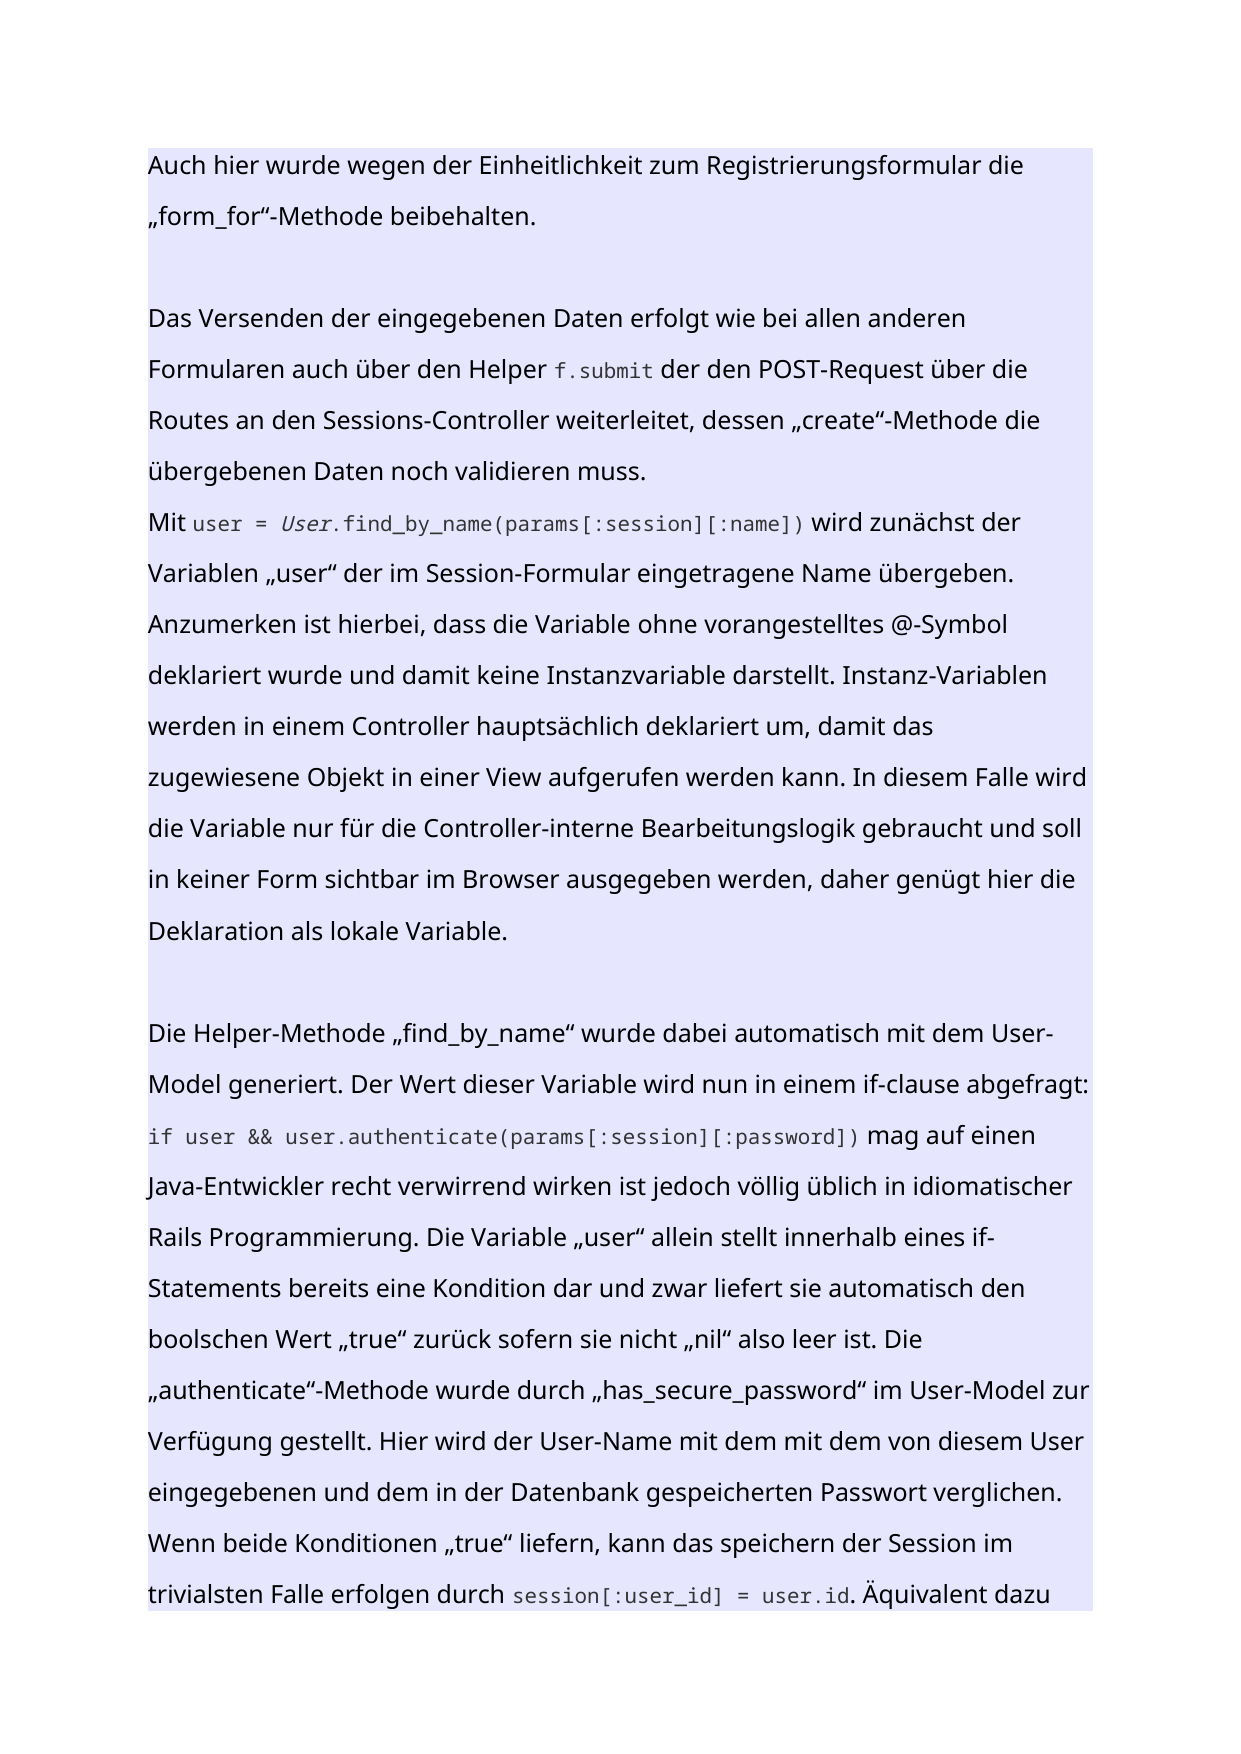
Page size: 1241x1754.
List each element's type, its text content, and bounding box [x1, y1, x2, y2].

text Mit user = User.find_by_name(params[:session][:name]) wird zunächst der Variablen „user“ der im Session-Formular eingetragene Name übergeben. Anzumerken ist hierbei, dass die Variable ohne vorangestelltes @-Symbol deklariert wurde und damit keine Instanzvariable darstellt. Instanz-Variablen werden in einem Controller hauptsächlich deklariert um, damit das zugewiesene Objekt in einer View aufgerufen werden kann. In diesem Falle wird die Variable nur für die Controller-interne Bearbeitungslogik gebraucht und soll in keiner Form sichtbar im Browser ausgegeben werden, daher genügt hier die Deklaration als lokale Variable. [148, 505, 1093, 947]
text Die Helper-Methode „find_by_name“ wurde dabei automatisch mit dem User-Model generiert. Der Wert dieser Variable wird nun in einem if-clause abgefragt: [148, 1015, 1093, 1100]
text Wenn beide Konditionen „true“ liefern, kann das speichern der Session im trivialsten Falle erfolgen durch session[:user_id] = user.id. Äquivalent dazu [148, 1526, 1093, 1611]
text Auch hier wurde wegen der Einheitlichkeit zum Registrierungsformular die „form_for“-Methode beibehalten. [148, 148, 1093, 233]
text if user && user.authenticate(params[:session][:password]) mag auf einen Java-Entwickler recht verwirrend wirken ist jedoch völlig üblich in idiomatischer Rails Programmierung. Die Variable „user“ allein stellt innerhalb eines if-Statements bereits eine Kondition dar und zwar liefert sie automatisch den boolschen Wert „true“ zurück sofern sie nicht „nil“ also leer ist. Die „authenticate“-Methode wurde durch „has_secure_password“ im User-Model zur Verfügung gestellt. Hier wird der User-Name mit dem mit dem von diesem User eingegebenen und dem in der Datenbank gespeicherten Passwort verglichen. [148, 1117, 1093, 1509]
text Das Versenden der eingegebenen Daten erfolgt wie bei allen anderen Formularen auch über den Helper f.submit der den POST-Request über die Routes an den Sessions-Controller weiterleitet, dessen „create“-Methode die übergebenen Daten noch validieren muss. [148, 301, 1093, 488]
